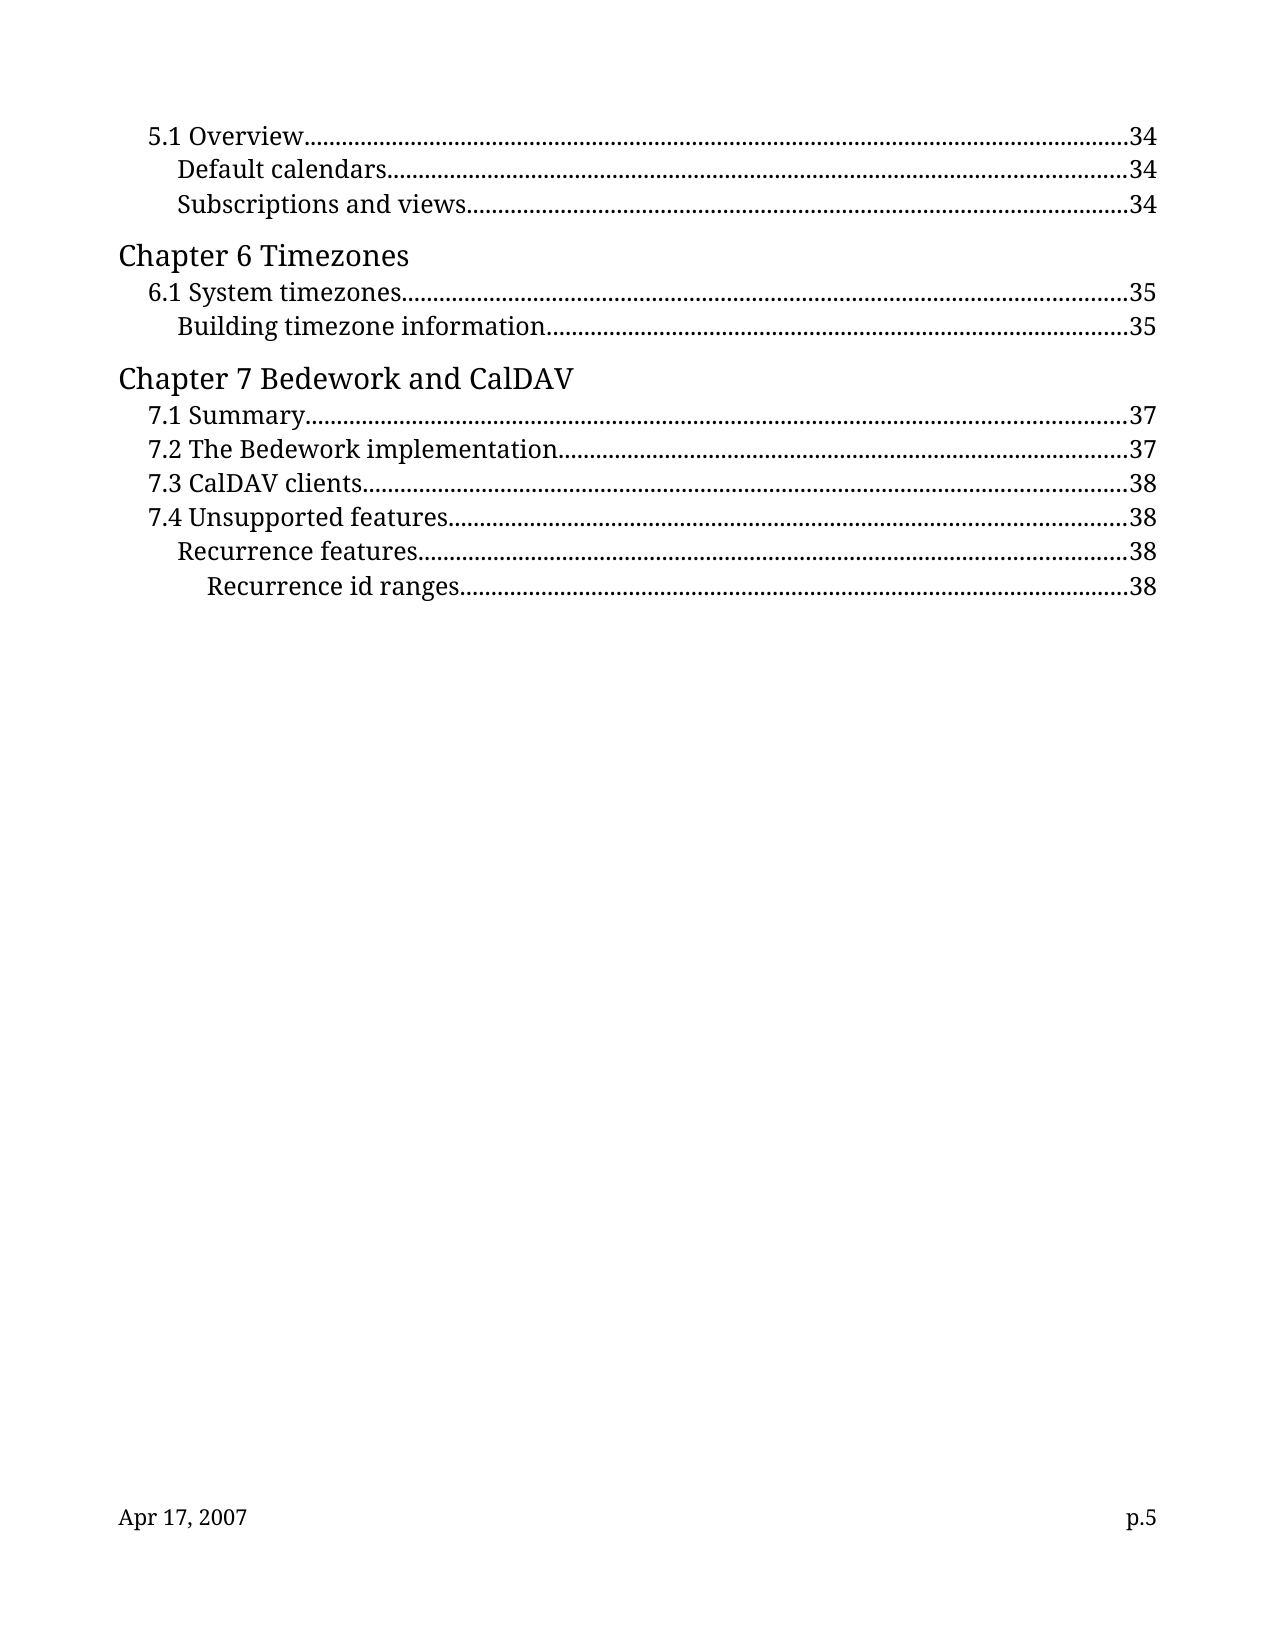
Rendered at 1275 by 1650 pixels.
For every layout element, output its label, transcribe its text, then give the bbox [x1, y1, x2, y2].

text 7.4 Unsupported features 38 [148, 500, 1157, 534]
text 7.2 The Bedework implementation 37 [148, 432, 1157, 466]
text 7.1 Summary 37 [148, 398, 1157, 432]
text Recurrence features 38 [177, 534, 1157, 568]
text Default calendars 34 [177, 152, 1157, 186]
text Recurrence id ranges 38 [207, 568, 1157, 602]
text 5.1 Overview. 34 [148, 118, 1157, 152]
text 6.1 System timezones 35 [148, 275, 1157, 309]
text Chapter 6 Timezones [118, 235, 1157, 275]
text 7.3 CalDAV clients 38 [148, 466, 1157, 500]
text Subscriptions and views. 34 [177, 186, 1157, 220]
text Chapter 7 Bedework and CalDAV [118, 358, 1157, 398]
text Building timezone information. 35 [177, 309, 1157, 343]
